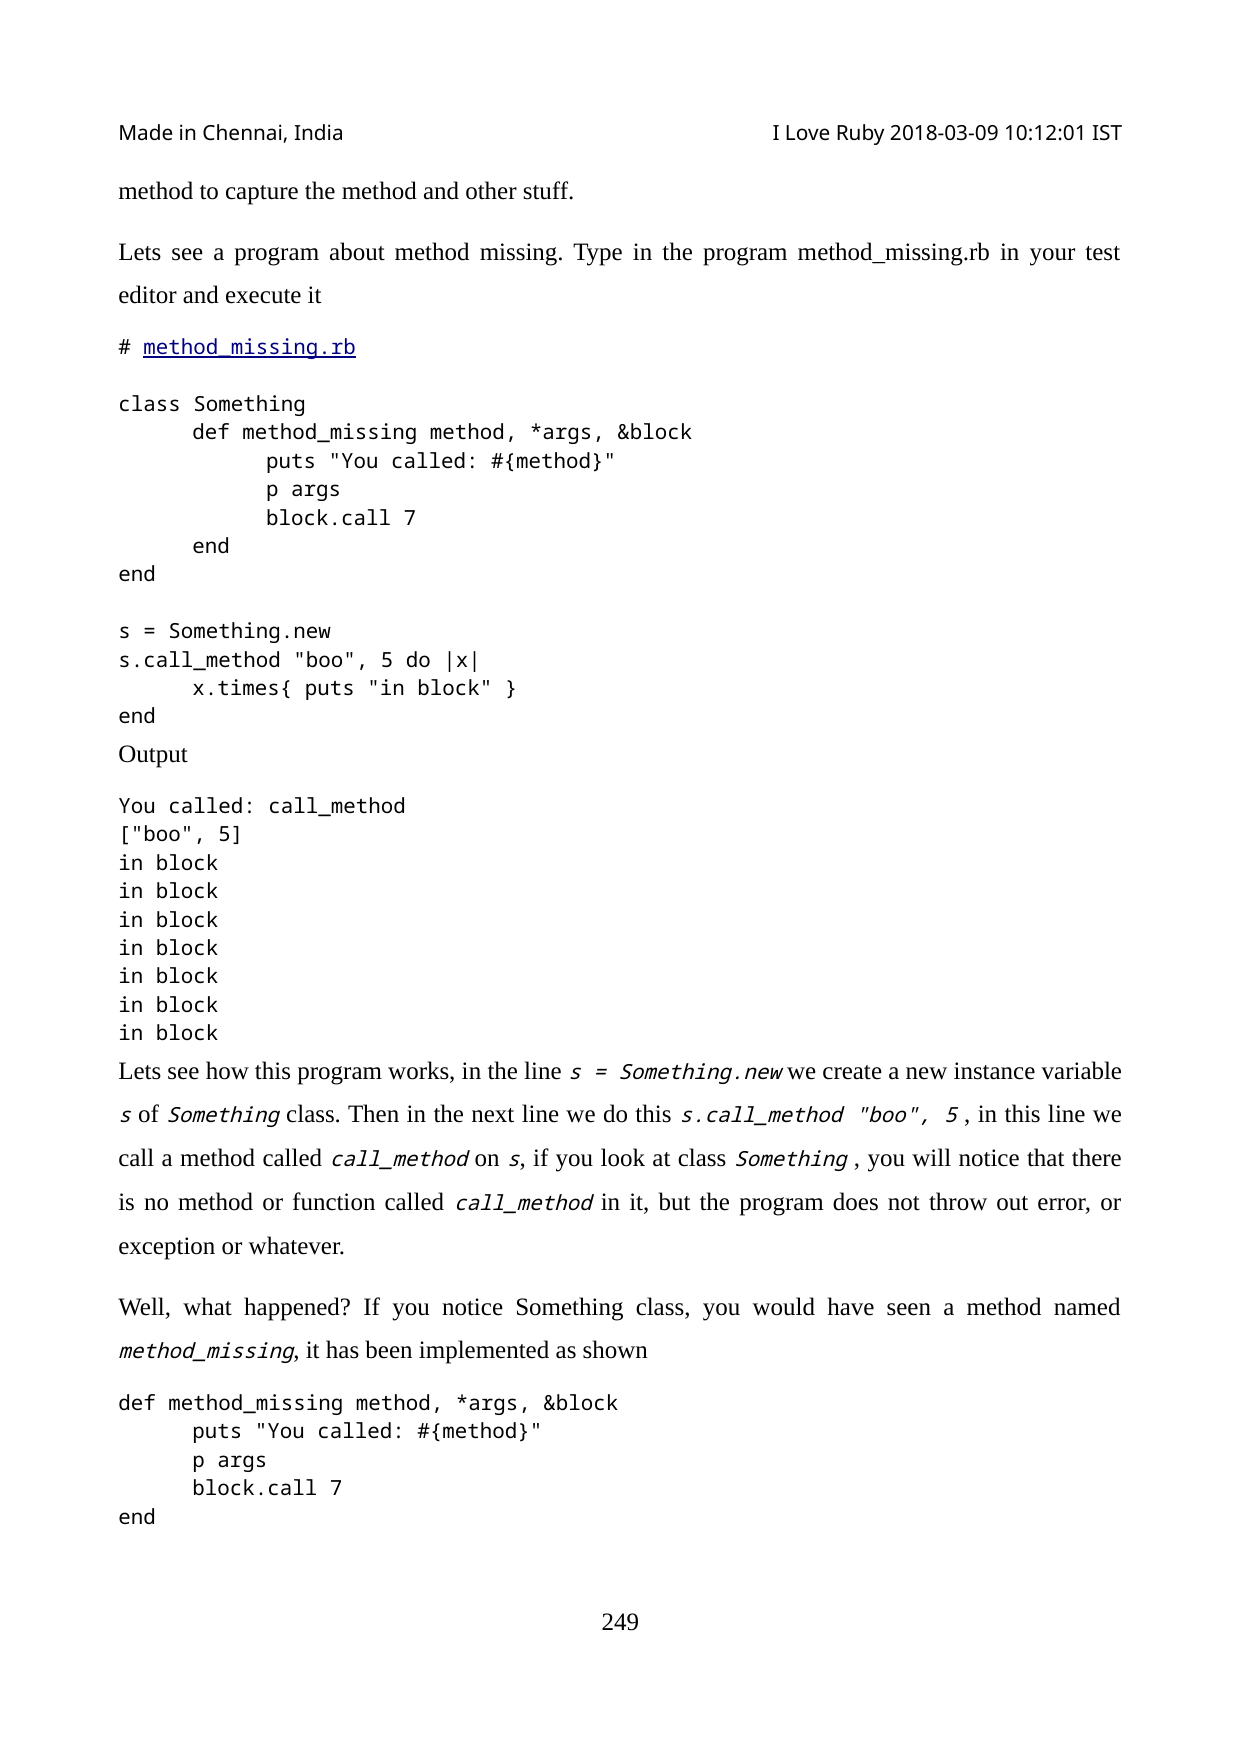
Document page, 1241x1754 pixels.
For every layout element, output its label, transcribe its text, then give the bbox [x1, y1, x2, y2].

text in block [118, 933, 1122, 962]
text block.call 7 [118, 1473, 1122, 1502]
text in block [118, 905, 1122, 933]
text in block [118, 1018, 1122, 1047]
text end [118, 702, 1122, 730]
text in block [118, 876, 1122, 905]
text Well, what happened? If you notice Something class, you would have seen a method named method_missing, it has been implemented as shown [118, 1292, 1122, 1364]
text puts "You called: #{method}" [118, 1417, 1122, 1445]
text s = Something.new [118, 616, 1122, 645]
text s.call_method "boo", 5 do |x| [118, 645, 1122, 673]
text block.call 7 [118, 503, 1122, 531]
text method to capture the method and other stuff. [118, 176, 1122, 205]
text You called: call_method [118, 791, 1122, 819]
text in block [118, 848, 1122, 876]
text p args [118, 474, 1122, 503]
text end [118, 1502, 1122, 1530]
text puts "You called: #{method}" [118, 446, 1122, 474]
text end [118, 531, 1122, 559]
text # method_missing.rb [118, 332, 1122, 360]
text def method_missing method, *args, &block [118, 1388, 1122, 1417]
text Lets see how this program works, in the line s = Something.new we create a new instance variable s of Something class. Then in the next line we do this s.call_method "boo", 5 , in this line we call a method called call_method on s, if you look at class Something , you will notice that there is no method or function called call_method in it, but the program does not throw out error, or exception or whatever. [118, 1056, 1122, 1260]
text def method_missing method, *args, &block [118, 417, 1122, 446]
text in block [118, 990, 1122, 1018]
text x.times{ puts "in block" } [118, 673, 1122, 702]
text Lets see a program about method missing. Type in the program method_missing.rb in your test editor and execute it [118, 237, 1122, 309]
text ["boo", 5] [118, 819, 1122, 848]
text in block [118, 962, 1122, 990]
text p args [118, 1445, 1122, 1473]
text class Something [118, 389, 1122, 417]
text Output [118, 739, 1122, 768]
text end [118, 559, 1122, 588]
